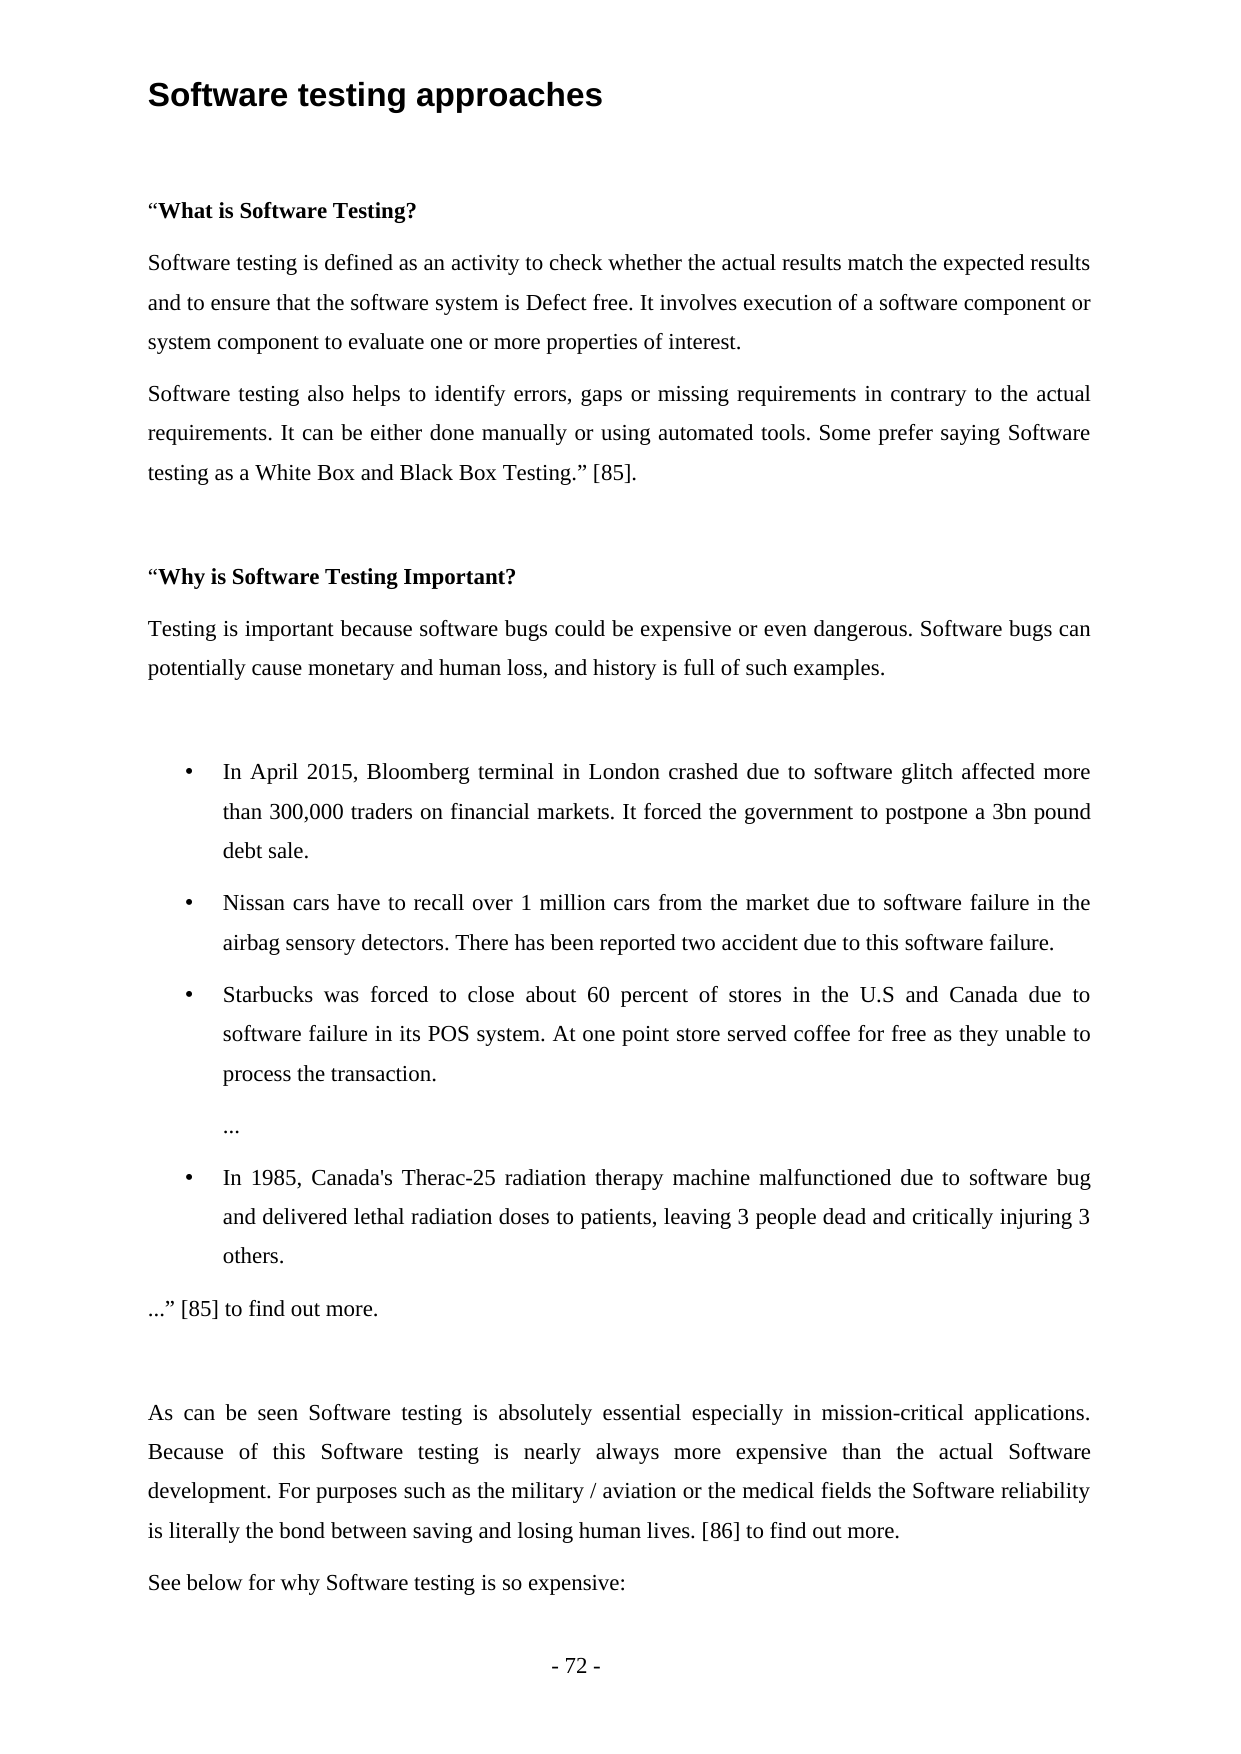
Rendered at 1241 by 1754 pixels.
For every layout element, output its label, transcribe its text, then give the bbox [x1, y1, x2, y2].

list In April 2015, Bloomberg terminal in London crashed due to software glitch affected more than 300,000 traders on financial markets. It forced the government to postpone a 3bn pound debt sale. [185, 758, 1092, 864]
text As can be seen Software testing is absolutely essential especially in mission-critical applications. Because of this Software testing is nearly always more expensive than the actual Software development. For purposes such as the military / aviation or the medical fields the Software reliability is literally the bond between saving and losing human lives. [86] to find out more. [148, 1398, 1092, 1543]
text Testing is important because software bugs could be expensive or even dangerous. Software bugs can potentially cause monetary and human loss, and history is full of such examples. [148, 615, 1092, 681]
list Nissan cars have to recall over 1 million cars from the market due to software failure in the airbag sensory detectors. There has been reported two accident due to this software failure. [185, 889, 1092, 955]
text “Why is Software Testing Important? [148, 563, 1092, 589]
text See below for why Software testing is so expensive: [148, 1569, 1092, 1595]
text ...” [85] to find out more. [148, 1294, 1092, 1321]
text “What is Software Testing? [148, 197, 1092, 223]
subtitle Software testing approaches [148, 75, 1092, 113]
text Software testing is defined as an activity to check whether the actual results match the expected results and to ensure that the software system is Defect free. It involves execution of a software component or system component to evaluate one or more properties of interest. [148, 249, 1092, 354]
list Starbucks was forced to close about 60 percent of stores in the U.S and Canada due to software failure in its POS system. At one point store served coffee for free as they unable to process the transaction. [185, 981, 1092, 1086]
list ... [185, 1112, 1092, 1138]
list In 1985, Canada's Therac-25 radiation therapy machine malfunctioned due to software bug and delivered lethal radiation doses to patients, leaving 3 people dead and critically injuring 3 others. [185, 1164, 1092, 1269]
text Software testing also helps to identify errors, gaps or missing requirements in contrary to the actual requirements. It can be either done manually or using automated tools. Some prefer saying Software testing as a White Box and Black Box Testing.” [85]. [148, 380, 1092, 485]
